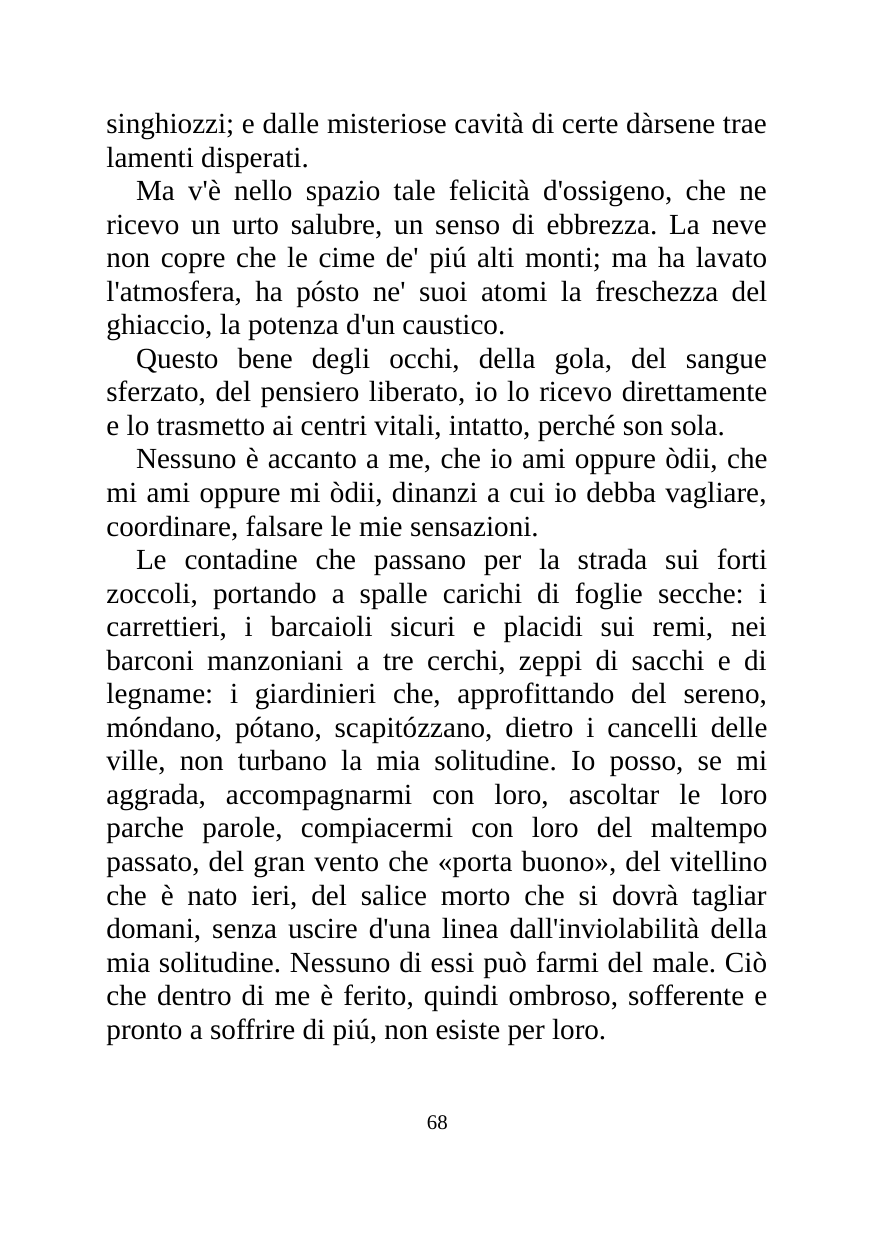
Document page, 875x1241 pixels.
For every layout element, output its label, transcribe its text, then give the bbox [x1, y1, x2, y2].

text Nessuno è accanto a me, che io ami oppure òdii, che mi ami oppure mi òdii, dinanzi a cui io debba vagliare, coordinare, falsare le mie sensazioni. [106, 442, 768, 542]
text Le contadine che passano per la strada sui forti zoccoli, portando a spalle carichi di foglie secche: i carrettieri, i barcaioli sicuri e placidi sui remi, nei barconi manzoniani a tre cerchi, zeppi di sacchi e di legname: i giardinieri che, approfittando del sereno, móndano, pótano, scapitózzano, dietro i cancelli delle ville, non turbano la mia solitudine. Io posso, se mi aggrada, accompagnarmi con loro, ascoltar le loro parche parole, compiacermi con loro del maltempo passato, del gran vento che «porta buono», del vitellino che è nato ieri, del salice morto che si dovrà tagliar domani, senza uscire d'una linea dall'inviolabilità della mia solitudine. Nessuno di essi può farmi del male. Ciò che dentro di me è ferito, quindi ombroso, sofferente e pronto a soffrire di piú, non esiste per loro. [106, 542, 768, 1045]
text singhiozzi; e dalle misteriose cavità di certe dàrsene trae lamenti disperati. [106, 106, 768, 173]
text Questo bene degli occhi, della gola, del sangue sferzato, del pensiero liberato, io lo ricevo direttamente e lo trasmetto ai centri vitali, intatto, perché son sola. [106, 341, 768, 442]
text Ma v'è nello spazio tale felicità d'ossigeno, che ne ricevo un urto salubre, un senso di ebbrezza. La neve non copre che le cime de' piú alti monti; ma ha lavato l'atmosfera, ha pósto ne' suoi atomi la freschezza del ghiaccio, la potenza d'un caustico. [106, 173, 768, 341]
